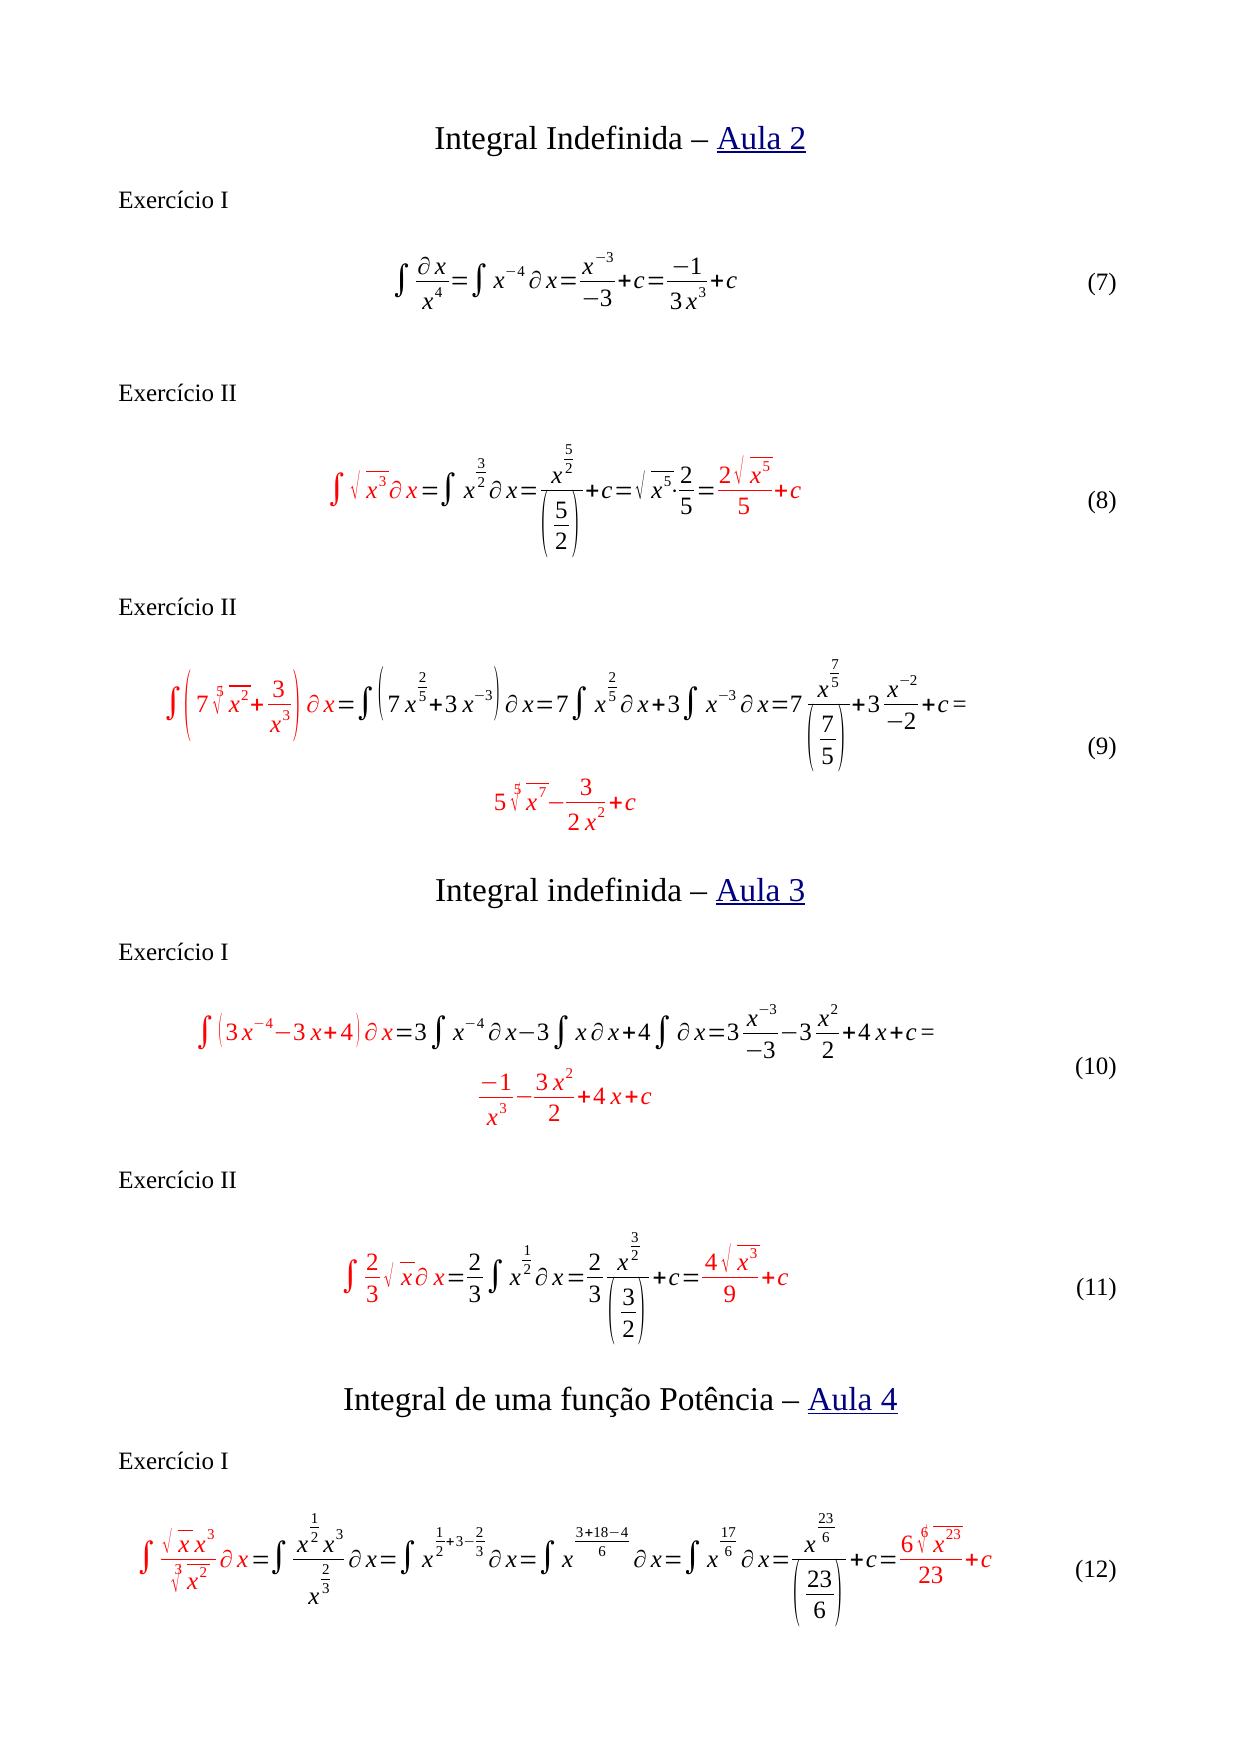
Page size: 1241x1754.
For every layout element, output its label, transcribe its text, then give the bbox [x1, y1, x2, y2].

table_header (12) [1010, 1504, 1122, 1632]
table_header [118, 650, 1010, 842]
table_header (8) [1010, 435, 1122, 563]
text Exercício I [118, 937, 1122, 966]
text Integral indefinida – Aula 3 [118, 870, 1122, 909]
text Exercício II [118, 378, 1122, 407]
table_header (11) [1010, 1223, 1122, 1351]
table_header (9) [1010, 650, 1122, 842]
table_header [118, 435, 1010, 563]
text Integral Indefinida – Aula 2 [118, 118, 1122, 156]
table_header [118, 243, 1010, 320]
table_header [118, 1504, 1010, 1632]
table_header [118, 1223, 1010, 1351]
table_header (7) [1010, 243, 1122, 320]
table_header [118, 995, 1010, 1136]
table_header (10) [1010, 995, 1122, 1136]
text Exercício II [118, 1165, 1122, 1194]
text Exercício I [118, 1446, 1122, 1475]
text Exercício II [118, 592, 1122, 621]
text Integral de uma função Potência – Aula 4 [118, 1379, 1122, 1418]
text Exercício I [118, 185, 1122, 214]
